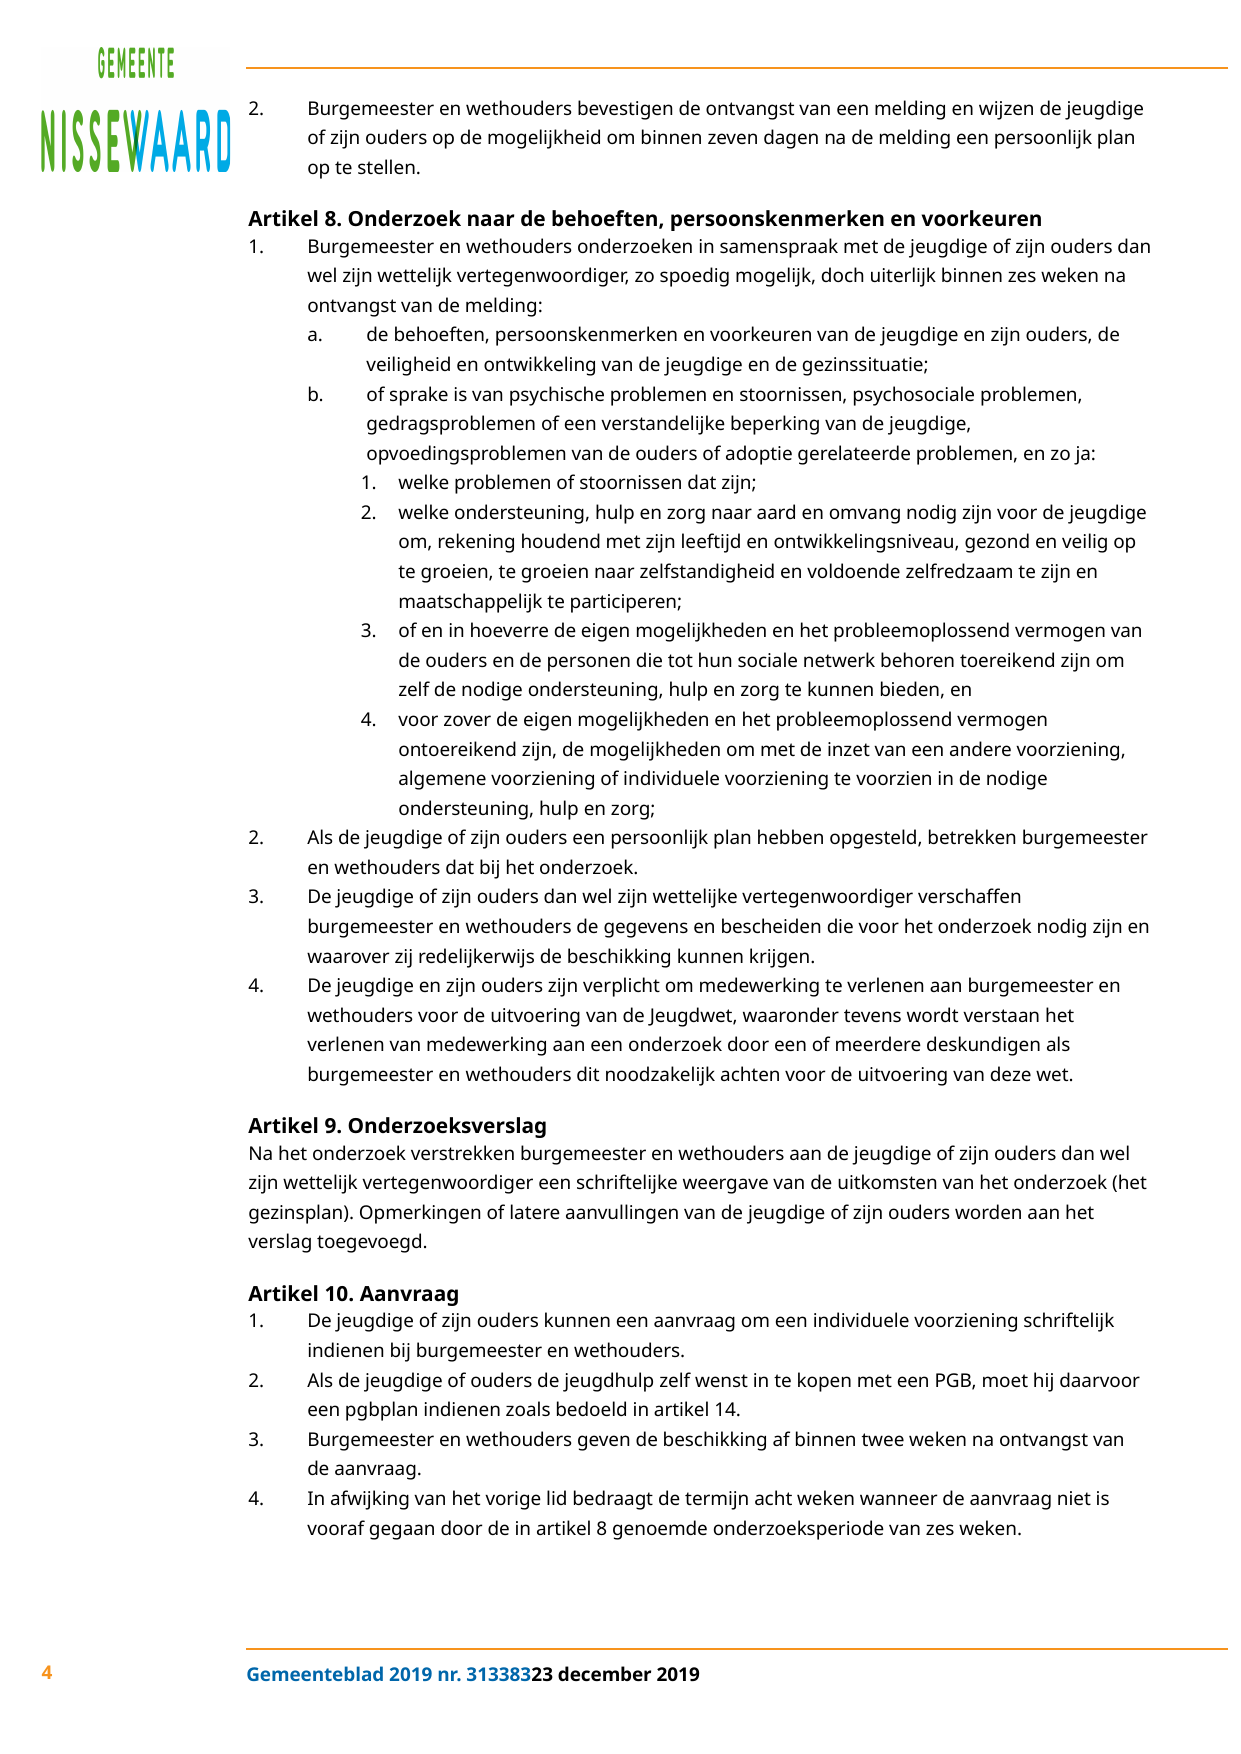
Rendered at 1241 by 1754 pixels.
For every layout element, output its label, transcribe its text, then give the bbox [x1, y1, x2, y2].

picture [154, 157, 165, 172]
list welke ondersteuning, hulp en zorg naar aard en omvang nodig zijn voor de jeugdige om, rekening houdend met zijn leeftijd en ontwikkelingsniveau, gezond en veilig op te groeien, te groeien naar zelfstandigheid en voldoende zelfredzaam te zijn en maatschappelijk te participeren; [361, 499, 1152, 613]
list Burgemeester en wethouders bevestigen de ontvangst van een melding en wijzen de jeugdige of zijn ouders op de mogelijkheid om binnen zeven dagen na de melding een persoonlijk plan op te stellen. [248, 95, 1152, 180]
picture [200, 151, 206, 172]
picture [41, 47, 231, 172]
list welke problemen of stoornissen dat zijn; [361, 469, 1152, 495]
list of sprake is van psychische problemen en stoornissen, psychosociale problemen, gedragsproblemen of een verstandelijke beperking van de jeugdige, opvoedingsproblemen van de ouders of adoptie gerelateerde problemen, en zo ja: [307, 381, 1152, 466]
list De jeugdige en zijn ouders zijn verplicht om medewerking te verlenen aan burgemeester en wethouders voor de uitvoering van de Jeugdwet, waaronder tevens wordt verstaan het verlenen van medewerking aan een onderzoek door een of meerdere deskundigen als burgemeester en wethouders dit noodzakelijk achten voor de uitvoering van deze wet. [248, 972, 1152, 1087]
list of en in hoeverre de eigen mogelijkheden en het probleemoplossend vermogen van de ouders en de personen die tot hun sociale netwerk behoren toereikend zijn om zelf de nodige ondersteuning, hulp en zorg te kunnen bieden, en [361, 617, 1152, 702]
text Artikel 9. Onderzoeksverslag [248, 1112, 1152, 1140]
text Na het onderzoek verstrekken burgemeester en wethouders aan de jeugdige of zijn ouders dan wel zijn wettelijk vertegenwoordiger een schriftelijke weergave van de uitkomsten van het onderzoek (het gezinsplan). Opmerkingen of latere aanvullingen van de jeugdige of zijn ouders worden aan het verslag toegevoegd. [248, 1140, 1152, 1254]
picture [176, 157, 187, 172]
list voor zover de eigen mogelijkheden en het probleemoplossend vermogen ontoereikend zijn, de mogelijkheden om met de inzet van een andere voorziening, algemene voorziening of individuele voorziening te voorzien in de nodige ondersteuning, hulp en zorg; [361, 706, 1152, 821]
list de behoeften, persoonskenmerken en voorkeuren van de jeugdige en zijn ouders, de veiligheid en ontwikkeling van de jeugdige en de gezinssituatie; [307, 322, 1152, 377]
list Als de jeugdige of zijn ouders een persoonlijk plan hebben opgesteld, betrekken burgemeester en wethouders dat bij het onderzoek. [248, 824, 1152, 880]
list In afwijking van het vorige lid bedraagt de termijn acht weken wanneer de aanvraag niet is vooraf gegaan door de in artikel 8 genoemde onderzoeksperiode van zes weken. [248, 1485, 1152, 1540]
list Als de jeugdige of ouders de jeugdhulp zelf wenst in te kopen met een PGB, moet hij daarvoor een pgbplan indienen zoals bedoeld in artikel 14. [248, 1367, 1152, 1422]
list De jeugdige of zijn ouders kunnen een aanvraag om een individuele voorziening schriftelijk indienen bij burgemeester en wethouders. [248, 1308, 1152, 1363]
picture [222, 122, 227, 160]
list Burgemeester en wethouders geven de beschikking af binnen twee weken na ontvangst van de aanvraag. [248, 1426, 1152, 1481]
text Artikel 8. Onderzoek naar de behoeften, persoonskenmerken en voorkeuren [248, 204, 1152, 233]
text Artikel 10. Aanvraag [248, 1279, 1152, 1308]
picture [201, 122, 206, 138]
list De jeugdige of zijn ouders dan wel zijn wettelijke vertegenwoordiger verschaffen burgemeester en wethouders de gegevens en bescheiden die voor het onderzoek nodig zijn en waarover zij redelijkerwijs de beschikking kunnen krijgen. [248, 884, 1152, 968]
list Burgemeester en wethouders onderzoeken in samenspraak met de jeugdige of zijn ouders dan wel zijn wettelijk vertegenwoordiger, zo spoedig mogelijk, doch uiterlijk binnen zes weken na ontvangst van de melding: [248, 233, 1152, 318]
